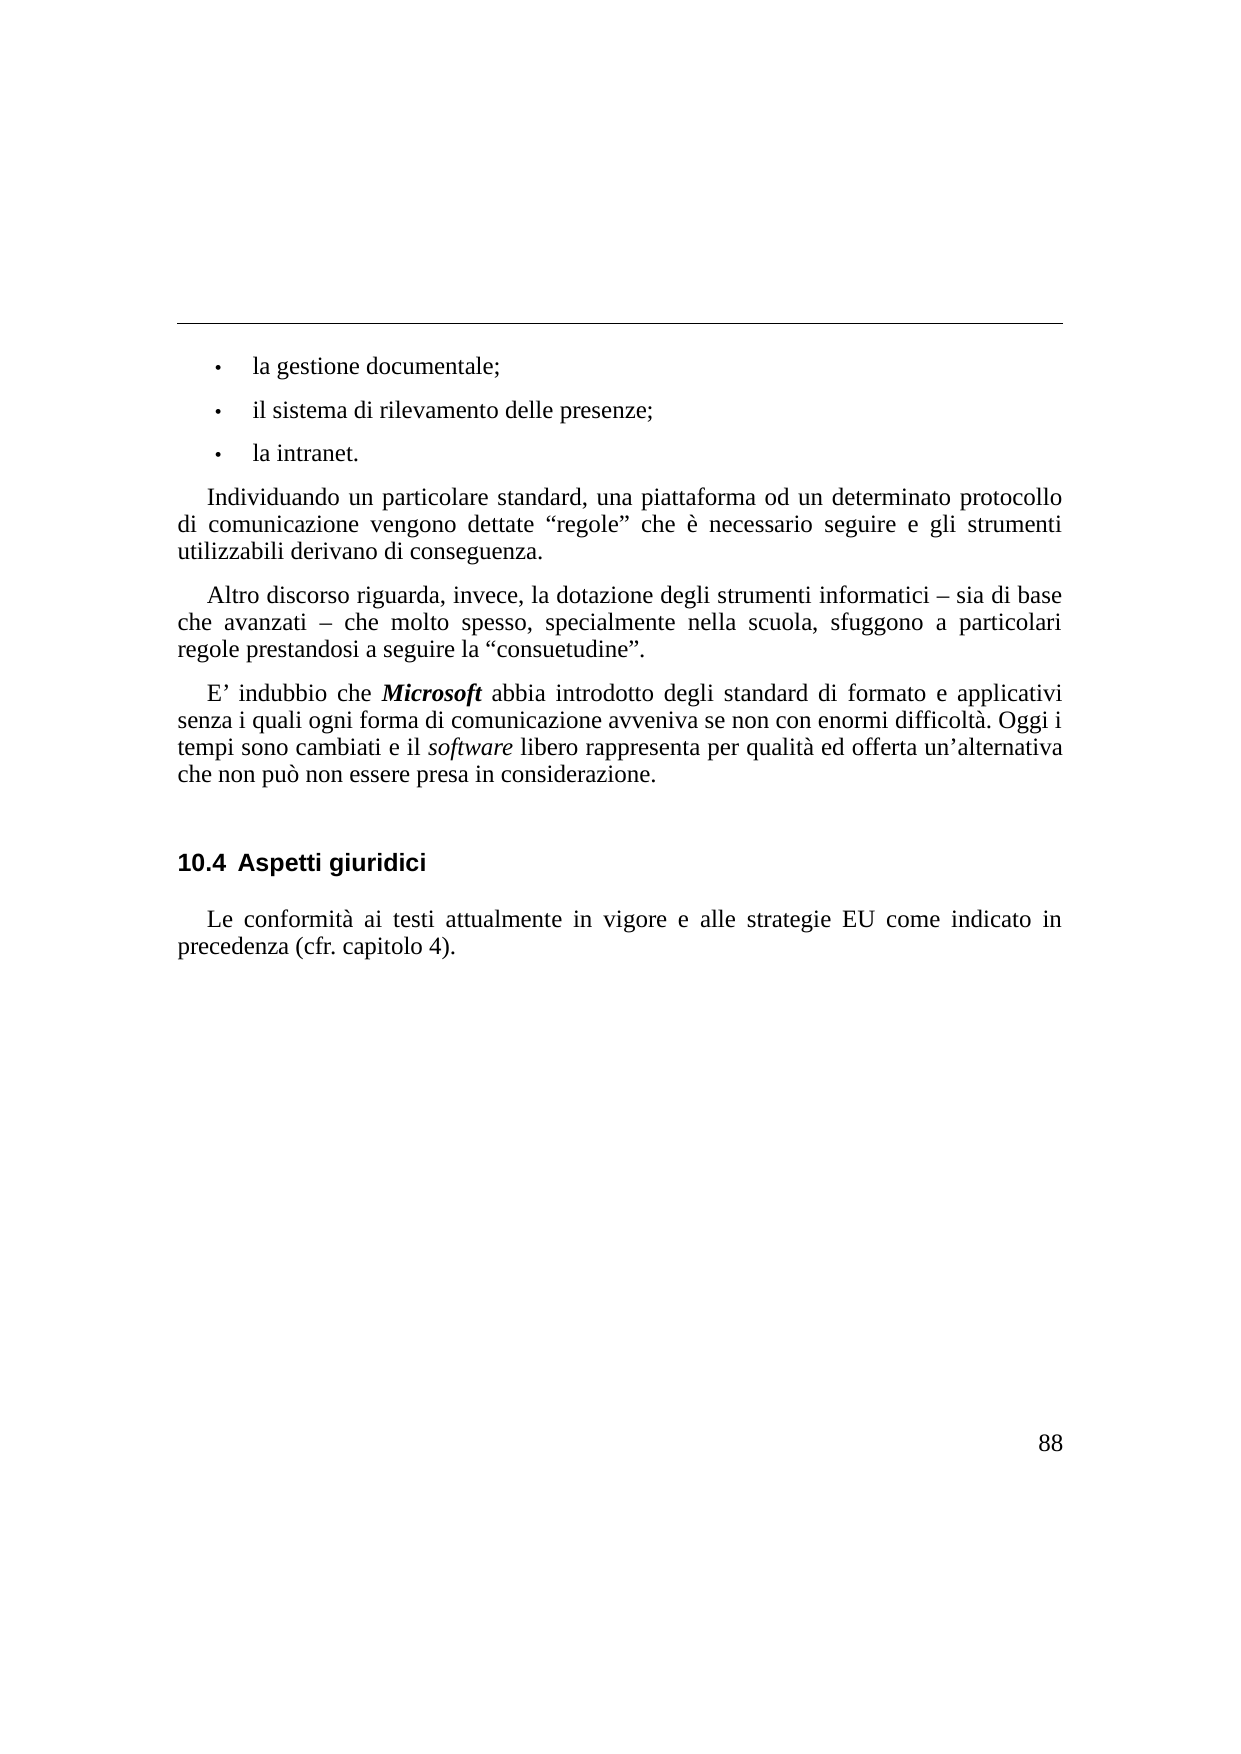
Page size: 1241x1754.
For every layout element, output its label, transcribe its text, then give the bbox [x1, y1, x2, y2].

text Altro discorso riguarda, invece, la dotazione degli strumenti informatici – sia di base che avanzati – che molto spesso, specialmente nella scuola, sfuggono a particolari regole prestandosi a seguire la “consuetudine”. [177, 582, 1063, 663]
text Individuando un particolare standard, una piattaforma od un determinato protocollo di comunicazione vengono dettate “regole” che è necessario seguire e gli strumenti utilizzabili derivano di conseguenza. [177, 484, 1063, 565]
text Le conformità ai testi attualmente in vigore e alle strategie EU come indicato in precedenza (cfr. capitolo 4). [177, 906, 1063, 960]
subtitle Aspetti giuridici [177, 848, 1063, 876]
list la gestione documentale; [215, 353, 1063, 380]
text E’ indubbio che Microsoft abbia introdotto degli standard di formato e applicativi senza i quali ogni forma di comunicazione avveniva se non con enormi difficoltà. Oggi i tempi sono cambiati e il software libero rappresenta per qualità ed offerta un’alternativa che non può non essere presa in considerazione. [177, 680, 1063, 788]
list il sistema di rilevamento delle presenze; [215, 396, 1063, 423]
list la intranet. [215, 440, 1063, 467]
